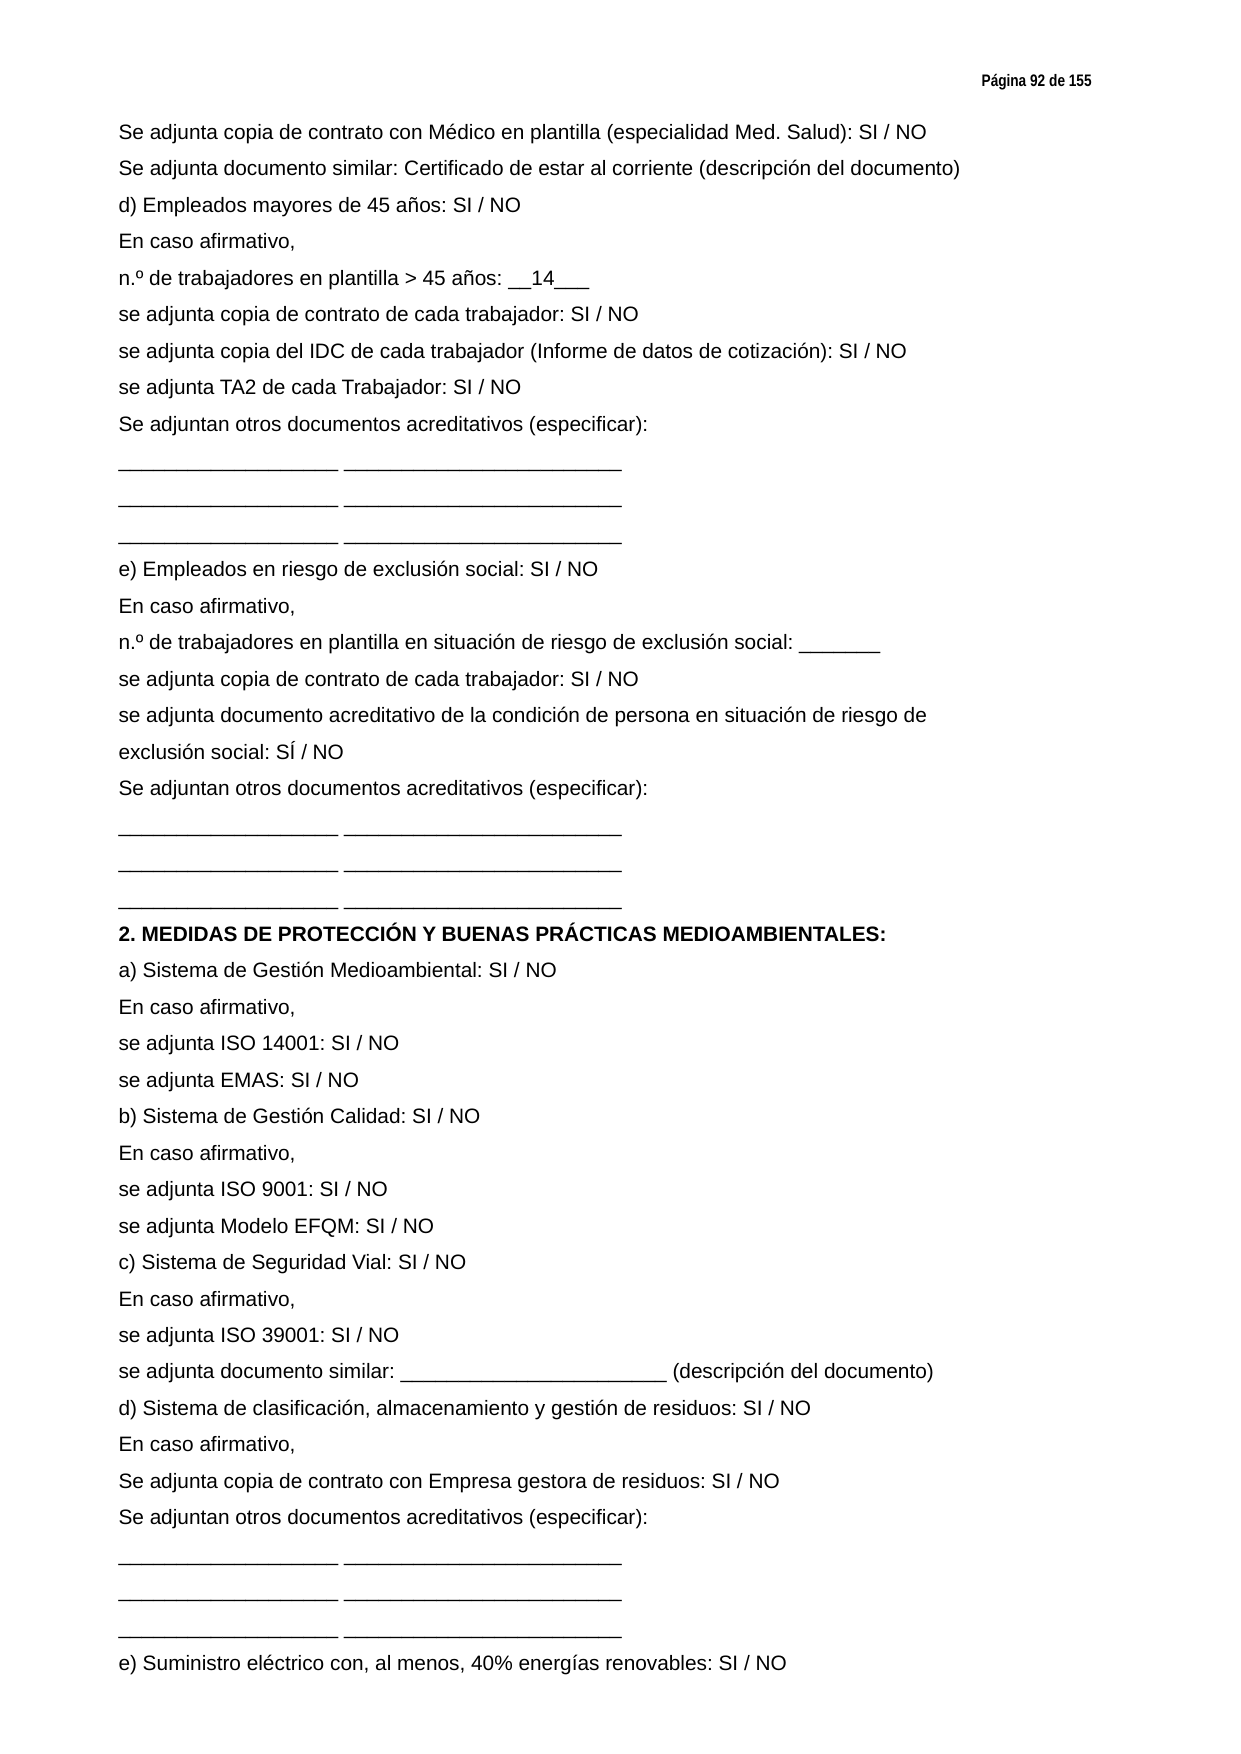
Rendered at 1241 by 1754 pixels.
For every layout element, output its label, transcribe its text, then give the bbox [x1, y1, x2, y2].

text e) Empleados en riesgo de exclusión social: SI / NO [118, 557, 1092, 581]
text ___________________ ________________________ [118, 849, 1092, 873]
text Se adjunta documento similar: Certificado de estar al corriente (descripción del documento) [118, 156, 1092, 180]
text ___________________ ________________________ [118, 812, 1092, 836]
text ___________________ ________________________ [118, 521, 1092, 545]
text n.º de trabajadores en plantilla > 45 años: __14___ [118, 266, 1092, 289]
text ___________________ ________________________ [118, 1542, 1092, 1566]
text se adjunta documento similar: _______________________ (descripción del documento) [118, 1359, 1092, 1383]
text Se adjuntan otros documentos acreditativos (especificar): [118, 1505, 1092, 1529]
text a) Sistema de Gestión Medioambiental: SI / NO [118, 958, 1092, 982]
text e) Suministro eléctrico con, al menos, 40% energías renovables: SI / NO [118, 1651, 1092, 1675]
text Se adjuntan otros documentos acreditativos (especificar): [118, 411, 1092, 435]
text d) Empleados mayores de 45 años: SI / NO [118, 193, 1092, 217]
text En caso afirmativo, [118, 1141, 1092, 1164]
text se adjunta documento acreditativo de la condición de persona en situación de riesgo de [118, 703, 1092, 727]
text ___________________ ________________________ [118, 1614, 1092, 1638]
text se adjunta ISO 9001: SI / NO [118, 1177, 1092, 1201]
text se adjunta ISO 14001: SI / NO [118, 1031, 1092, 1055]
text se adjunta copia de contrato de cada trabajador: SI / NO [118, 667, 1092, 691]
text se adjunta EMAS: SI / NO [118, 1068, 1092, 1092]
text En caso afirmativo, [118, 594, 1092, 618]
text b) Sistema de Gestión Calidad: SI / NO [118, 1104, 1092, 1128]
text exclusión social: SÍ / NO [118, 739, 1092, 763]
text En caso afirmativo, [118, 1432, 1092, 1456]
text 2. MEDIDAS DE PROTECCIÓN Y BUENAS PRÁCTICAS MEDIOAMBIENTALES: [118, 922, 1092, 946]
text En caso afirmativo, [118, 229, 1092, 253]
text ___________________ ________________________ [118, 1578, 1092, 1602]
text se adjunta Modelo EFQM: SI / NO [118, 1213, 1092, 1237]
text d) Sistema de clasificación, almacenamiento y gestión de residuos: SI / NO [118, 1396, 1092, 1420]
text En caso afirmativo, [118, 995, 1092, 1019]
text ___________________ ________________________ [118, 448, 1092, 472]
text ___________________ ________________________ [118, 484, 1092, 508]
text se adjunta copia de contrato de cada trabajador: SI / NO [118, 302, 1092, 326]
text se adjunta copia del IDC de cada trabajador (Informe de datos de cotización): SI / NO [118, 338, 1092, 362]
text En caso afirmativo, [118, 1286, 1092, 1310]
text ___________________ ________________________ [118, 885, 1092, 909]
text se adjunta ISO 39001: SI / NO [118, 1323, 1092, 1347]
text Se adjuntan otros documentos acreditativos (especificar): [118, 776, 1092, 800]
text n.º de trabajadores en plantilla en situación de riesgo de exclusión social: _______ [118, 630, 1092, 654]
text se adjunta TA2 de cada Trabajador: SI / NO [118, 375, 1092, 399]
text Se adjunta copia de contrato con Médico en plantilla (especialidad Med. Salud): SI / NO [118, 120, 1092, 144]
text Se adjunta copia de contrato con Empresa gestora de residuos: SI / NO [118, 1469, 1092, 1493]
text c) Sistema de Seguridad Vial: SI / NO [118, 1250, 1092, 1274]
